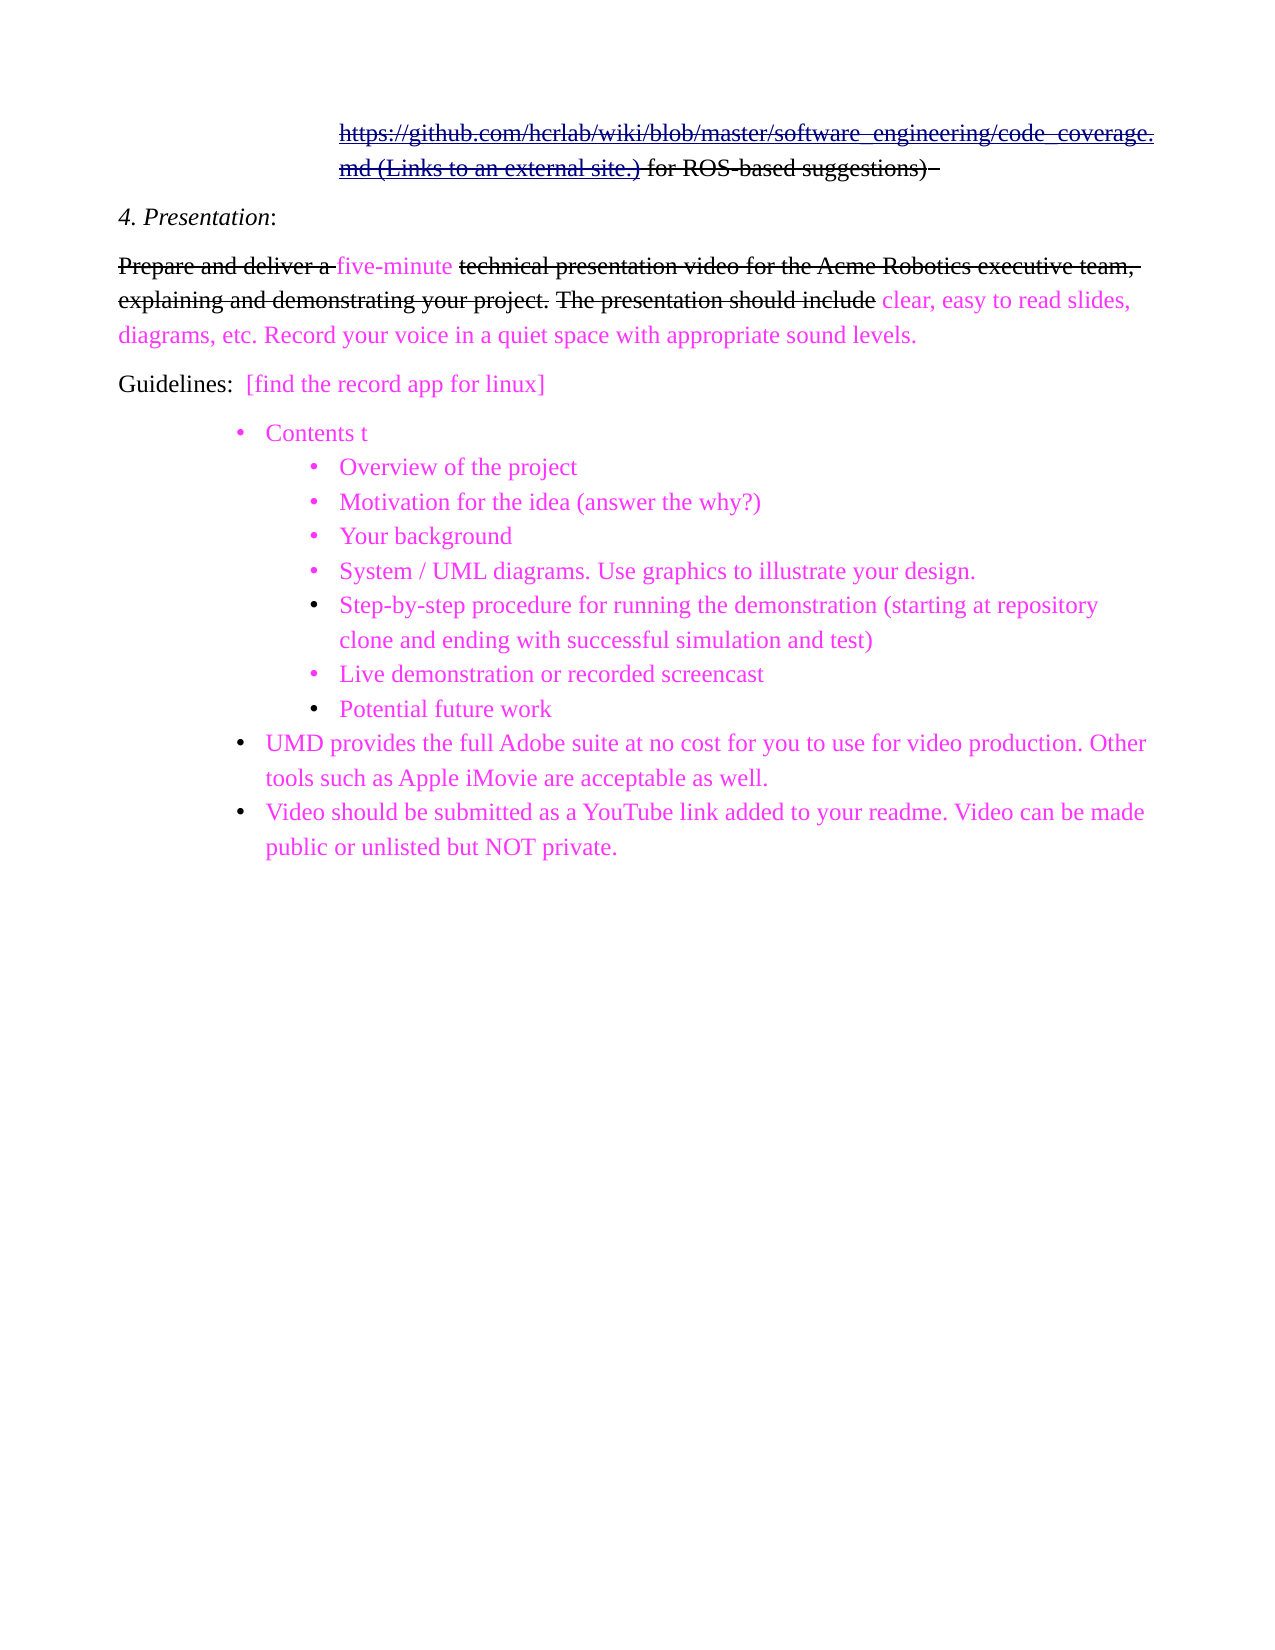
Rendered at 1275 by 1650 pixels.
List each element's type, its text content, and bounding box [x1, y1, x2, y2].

list Motivation for the idea (answer the why?) [309, 487, 1157, 516]
list Potential future work [309, 694, 1157, 722]
text 4. Presentation: [118, 202, 1157, 230]
list Video should be submitted as a YouTube link added to your readme. Video can be made public or unlisted but NOT private. [236, 797, 1157, 860]
list Step-by-step procedure for running the demonstration (starting at repository clone and ending with successful simulation and test) [309, 590, 1157, 653]
list UMD provides the full Adobe suite at no cost for you to use for video production. Other tools such as Apple iMovie are acceptable as well. [236, 728, 1157, 791]
list System / UML diagrams. Use graphics to illustrate your design. [309, 556, 1157, 584]
text Guidelines: [find the record app for linux] [118, 369, 1157, 397]
list Your background [309, 521, 1157, 550]
list Overview of the project [309, 452, 1157, 481]
list Live demonstration or recorded screencast [309, 659, 1157, 688]
list https://github.com/hcrlab/wiki/blob/master/software_engineering/code_coverage.md (Links to an external site.) for ROS-based suggestions) [309, 118, 1157, 181]
text Prepare and deliver a five-minute technical presentation video for the Acme Robotics executive team, explaining and demonstrating your project. The presentation should include clear, easy to read slides, diagrams, etc. Record your voice in a quiet space with appropriate sound levels. [118, 251, 1157, 348]
list Contents t [236, 418, 1157, 447]
